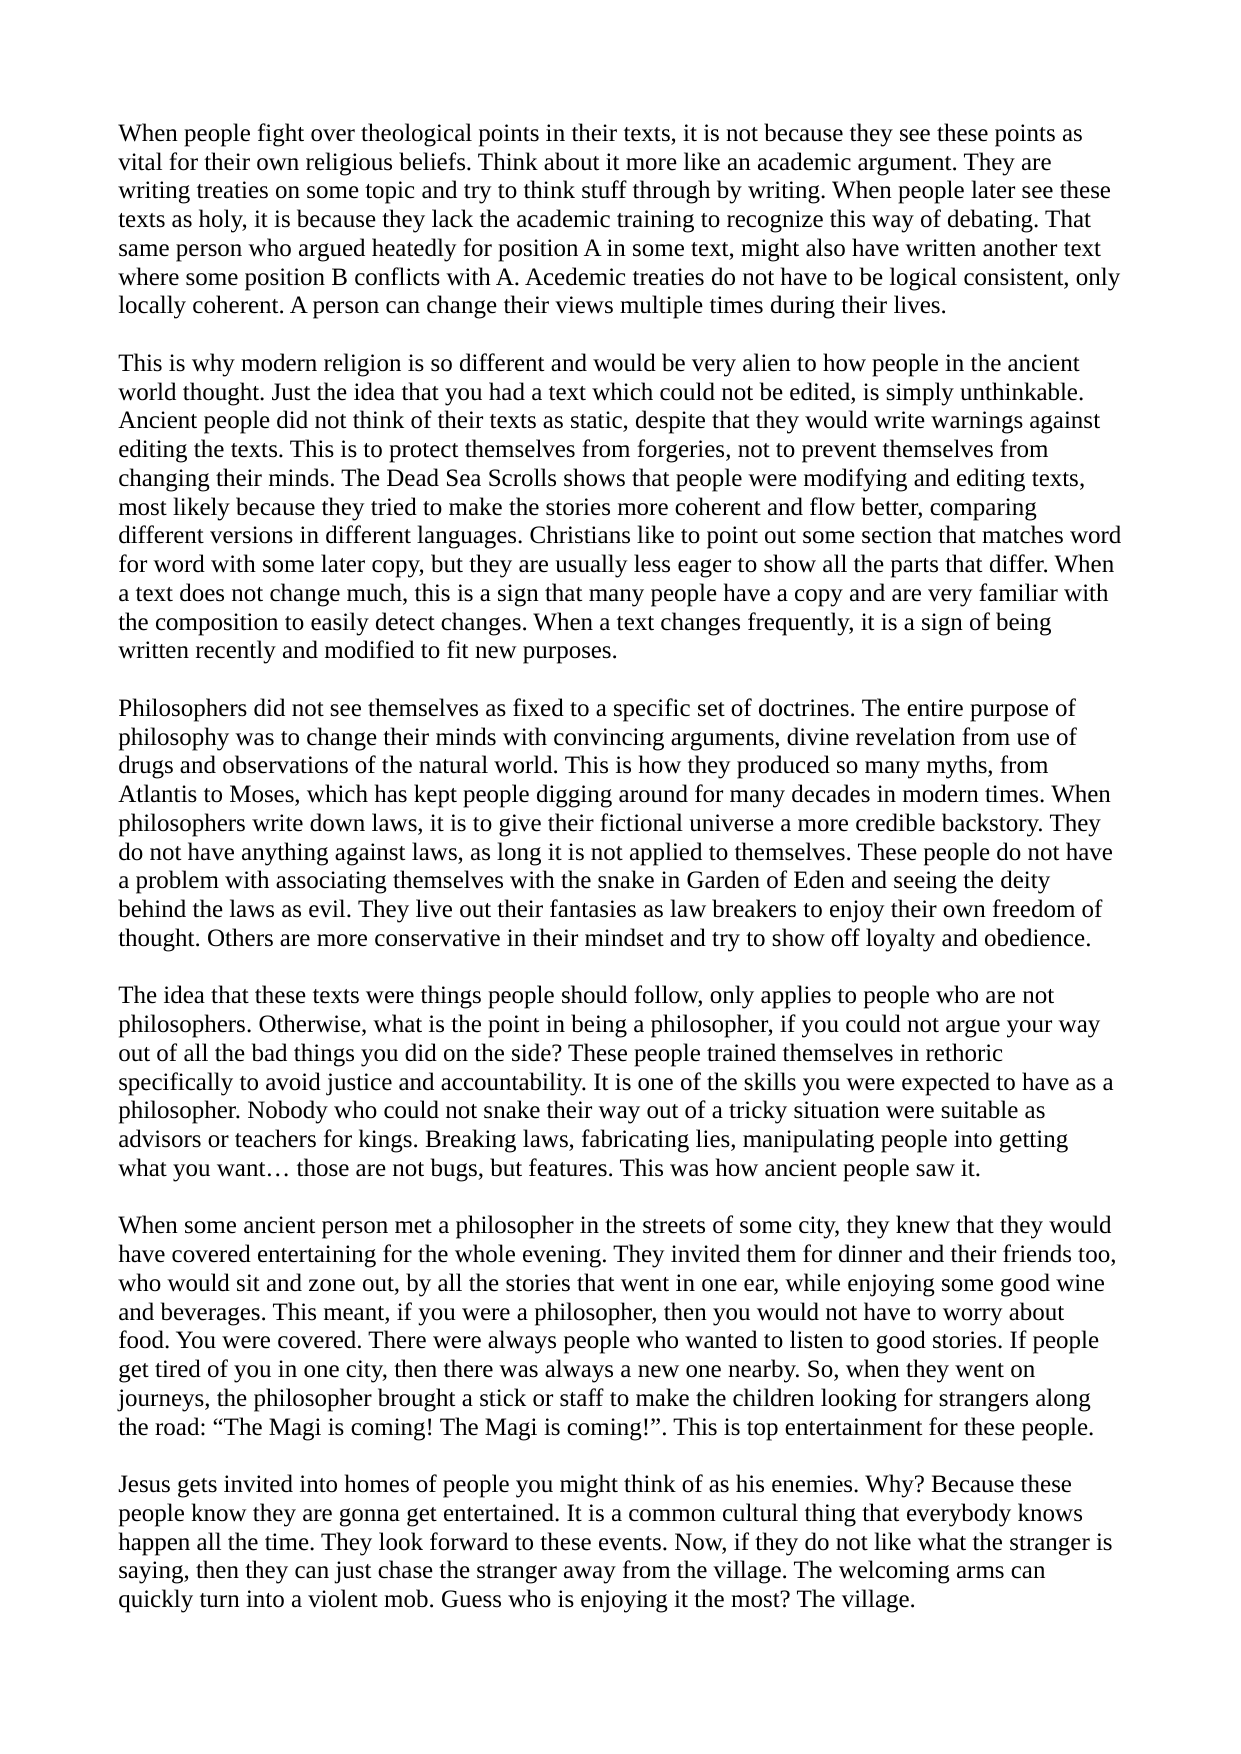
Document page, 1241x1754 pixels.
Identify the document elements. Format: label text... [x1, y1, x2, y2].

text When people fight over theological points in their texts, it is not because they see these points as vital for their own religious beliefs. Think about it more like an academic argument. They are writing treaties on some topic and try to think stuff through by writing. When people later see these texts as holy, it is because they lack the academic training to recognize this way of debating. That same person who argued heatedly for position A in some text, might also have written another text where some position B conflicts with A. Acedemic treaties do not have to be logical consistent, only locally coherent. A person can change their views multiple times during their lives. [118, 118, 1122, 319]
text This is why modern religion is so different and would be very alien to how people in the ancient world thought. Just the idea that you had a text which could not be edited, is simply unthinkable. Ancient people did not think of their texts as static, despite that they would write warnings against editing the texts. This is to protect themselves from forgeries, not to prevent themselves from changing their minds. The Dead Sea Scrolls shows that people were modifying and editing texts, most likely because they tried to make the stories more coherent and flow better, comparing different versions in different languages. Christians like to point out some section that matches word for word with some later copy, but they are usually less eager to show all the parts that differ. When a text does not change much, this is a sign that many people have a copy and are very familiar with the composition to easily detect changes. When a text changes frequently, it is a sign of being written recently and modified to fit new purposes. [118, 348, 1122, 664]
text Jesus gets invited into homes of people you might think of as his enemies. Why? Because these people know they are gonna get entertained. It is a common cultural thing that everybody knows happen all the time. They look forward to these events. Now, if they do not like what the stranger is saying, then they can just chase the stranger away from the village. The welcoming arms can quickly turn into a violent mob. Guess who is enjoying it the most? The village. [118, 1469, 1122, 1613]
text The idea that these texts were things people should follow, only applies to people who are not philosophers. Otherwise, what is the point in being a philosopher, if you could not argue your way out of all the bad things you did on the side? These people trained themselves in rethoric specifically to avoid justice and accountability. It is one of the skills you were expected to have as a philosopher. Nobody who could not snake their way out of a tricky situation were suitable as advisors or teachers for kings. Breaking laws, fabricating lies, manipulating people into getting what you want… those are not bugs, but features. This was how ancient people saw it. [118, 981, 1122, 1182]
text When some ancient person met a philosopher in the streets of some city, they knew that they would have covered entertaining for the whole evening. They invited them for dinner and their friends too, who would sit and zone out, by all the stories that went in one ear, while enjoying some good wine and beverages. This meant, if you were a philosopher, then you would not have to worry about food. You were covered. There were always people who wanted to listen to good stories. If people get tired of you in one city, then there was always a new one nearby. So, when they went on journeys, the philosopher brought a stick or staff to make the children looking for strangers along the road: “The Magi is coming! The Magi is coming!”. This is top entertainment for these people. [118, 1211, 1122, 1441]
text Philosophers did not see themselves as fixed to a specific set of doctrines. The entire purpose of philosophy was to change their minds with convincing arguments, divine revelation from use of drugs and observations of the natural world. This is how they produced so many myths, from Atlantis to Moses, which has kept people digging around for many decades in modern times. When philosophers write down laws, it is to give their fictional universe a more credible backstory. They do not have anything against laws, as long it is not applied to themselves. These people do not have a problem with associating themselves with the snake in Garden of Eden and seeing the deity behind the laws as evil. They live out their fantasies as law breakers to enjoy their own freedom of thought. Others are more conservative in their mindset and try to show off loyalty and obedience. [118, 693, 1122, 952]
